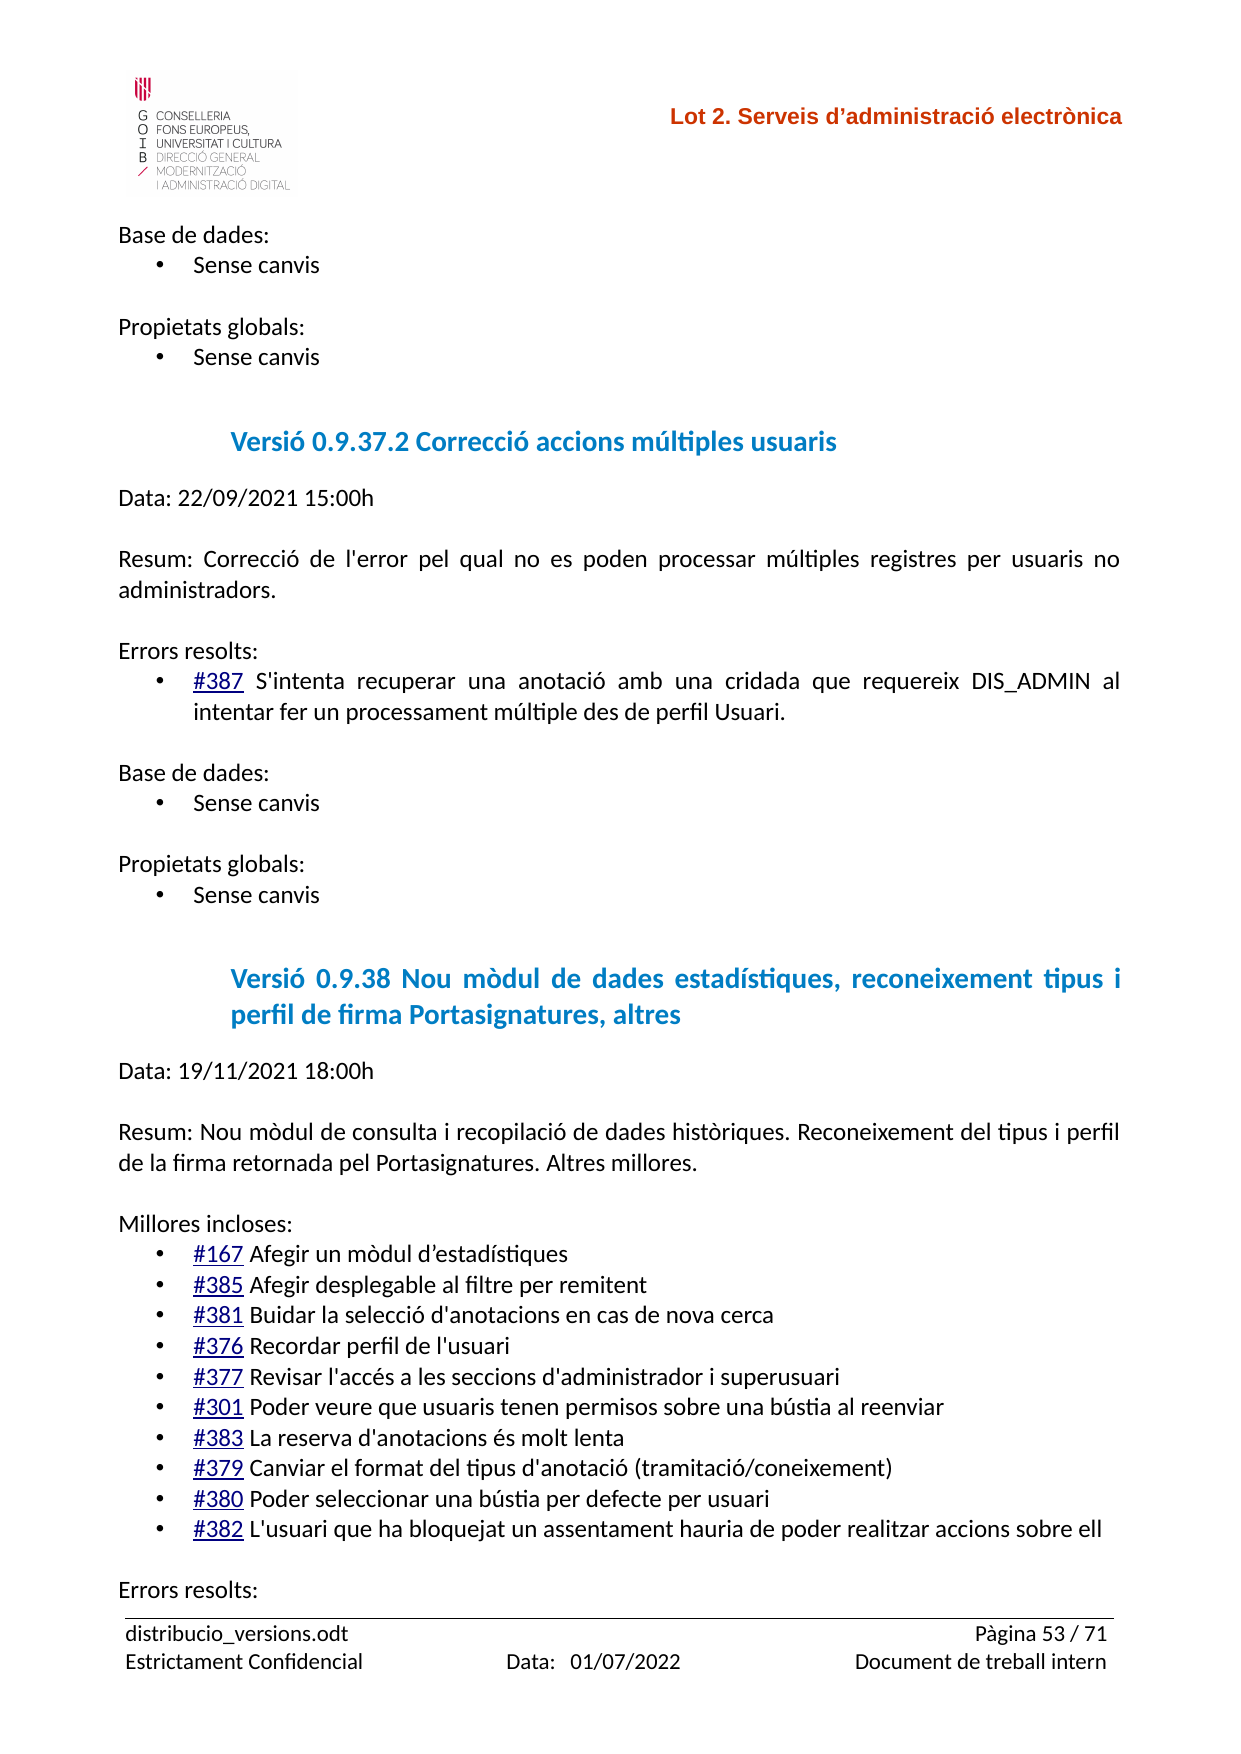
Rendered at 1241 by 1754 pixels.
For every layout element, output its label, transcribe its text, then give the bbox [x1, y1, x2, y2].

text Resum: Nou mòdul de consulta i recopilació de dades històriques. Reconeixement del tipus i perfil de la firma retornada pel Portasignatures. Altres millores. [118, 1117, 1122, 1178]
list #381 Buidar la selecció d'anotacions en cas de nova cerca [156, 1300, 1122, 1330]
subtitle Versió 0.9.38 Nou mòdul de dades estadístiques, reconeixement tipus i perfil de firma Portasignatures, altres [153, 961, 1122, 1032]
list Sense canvis [156, 879, 1122, 909]
list #387 S'intenta recuperar una anotació amb una cridada que requereix DIS_ADMIN al intentar fer un processament múltiple des de perfil Usuari. [156, 665, 1122, 726]
list Sense canvis [156, 341, 1122, 372]
text Data: 19/11/2021 18:00h [118, 1056, 1122, 1086]
list #379 Canviar el format del tipus d'anotació (tramitació/coneixement) [156, 1452, 1122, 1483]
text Base de dades: [118, 757, 1122, 787]
picture [126, 70, 299, 197]
text Errors resolts: [118, 635, 1122, 665]
list #167 Afegir un mòdul d’estadístiques [156, 1239, 1122, 1269]
list #383 La reserva d'anotacions és molt lenta [156, 1422, 1122, 1452]
list #380 Poder seleccionar una bústia per defecte per usuari [156, 1483, 1122, 1513]
list #382 L'usuari que ha bloquejat un assentament hauria de poder realitzar accions sobre ell [156, 1513, 1122, 1544]
text Propietats globals: [118, 311, 1122, 341]
list Sense canvis [156, 250, 1122, 280]
list Sense canvis [156, 787, 1122, 818]
text Resum: Correcció de l'error pel qual no es poden processar múltiples registres per usuaris no administradors. [118, 543, 1122, 604]
text Propietats globals: [118, 848, 1122, 879]
list #301 Poder veure que usuaris tenen permisos sobre una bústia al reenviar [156, 1391, 1122, 1422]
text Millores incloses: [118, 1208, 1122, 1239]
list #376 Recordar perfil de l'usuari [156, 1330, 1122, 1361]
text Data: 22/09/2021 15:00h [118, 482, 1122, 513]
subtitle Versió 0.9.37.2 Correcció accions múltiples usuaris [153, 423, 1122, 458]
list #385 Afegir desplegable al filtre per remitent [156, 1269, 1122, 1300]
list #377 Revisar l'accés a les seccions d'administrador i superusuari [156, 1361, 1122, 1391]
text Errors resolts: [118, 1574, 1122, 1605]
text Base de dades: [118, 219, 1122, 250]
